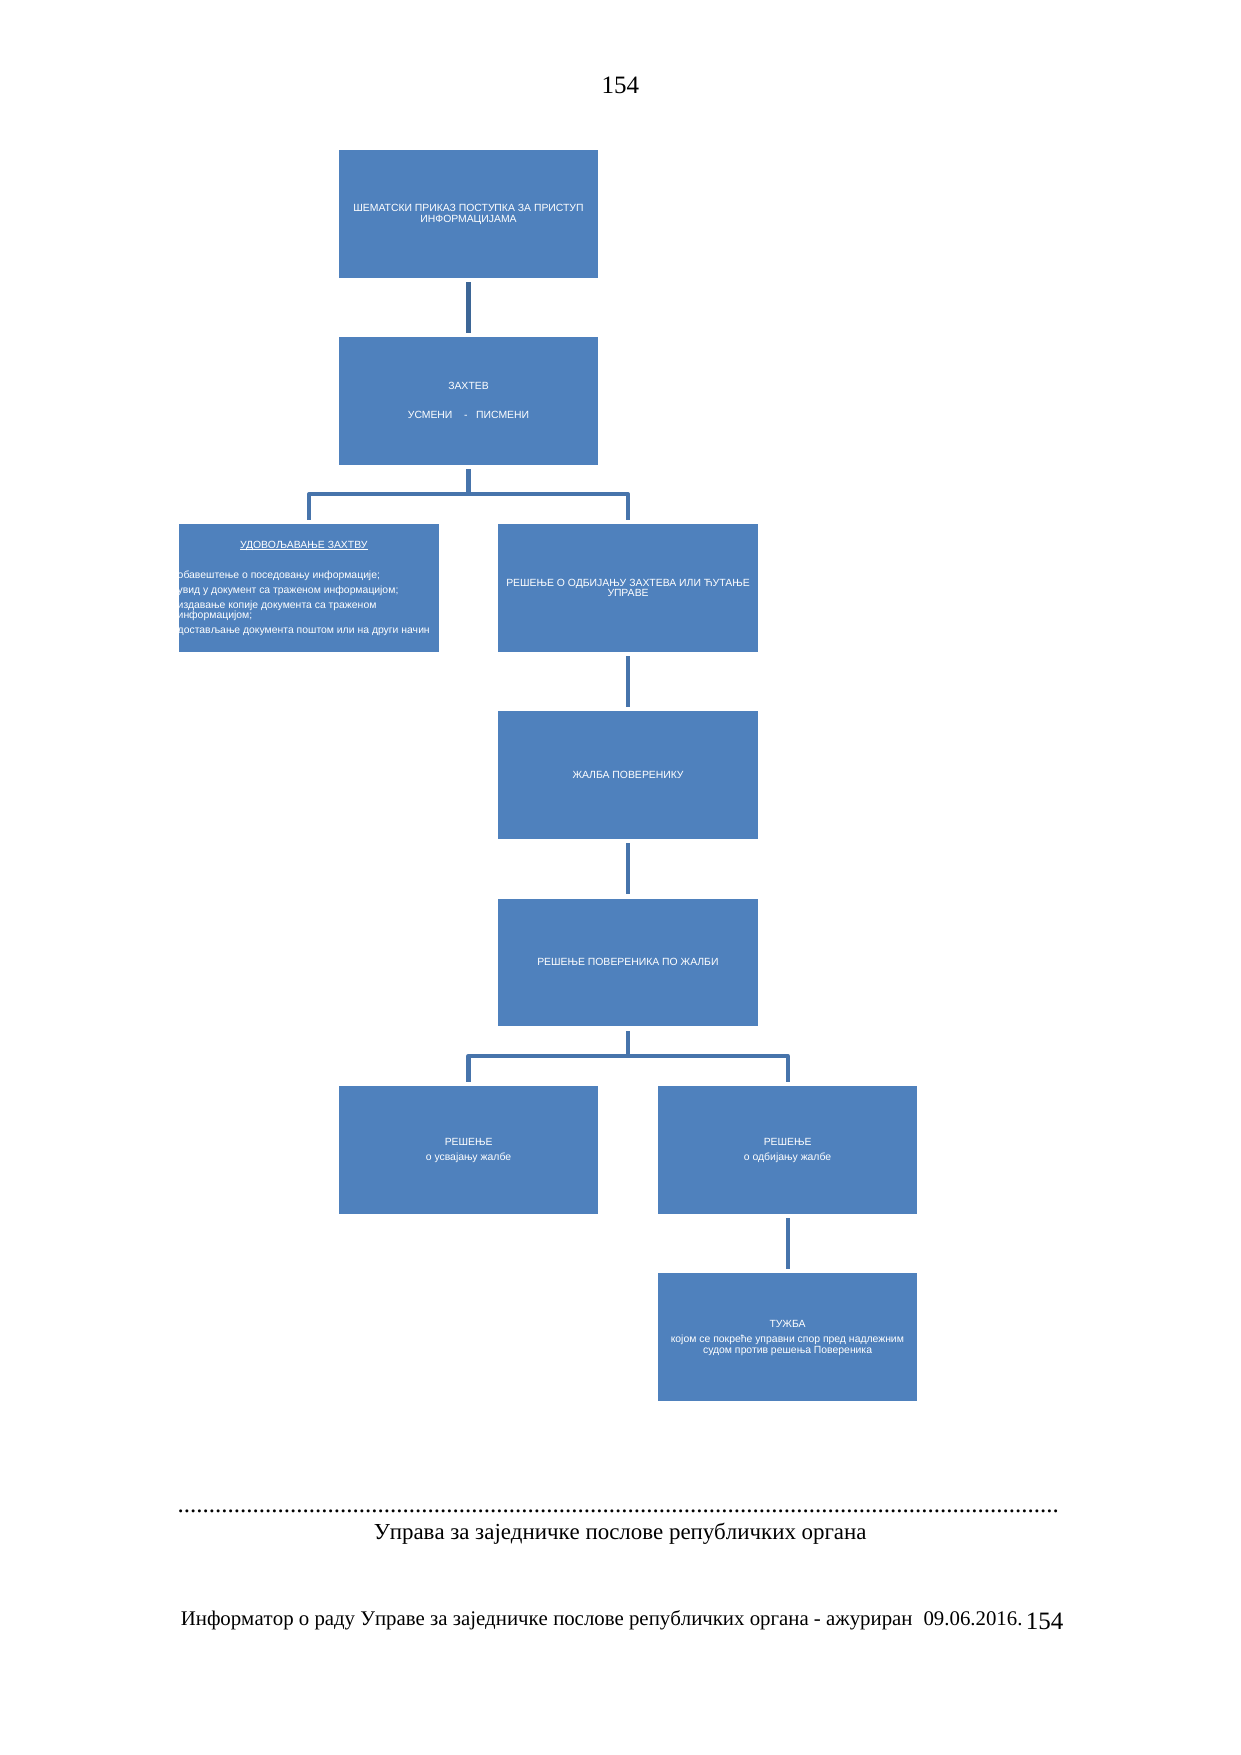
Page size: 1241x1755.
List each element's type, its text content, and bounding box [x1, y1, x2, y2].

text Управа за заједничке послове републичких органа [177, 1518, 1063, 1544]
text ............................................................................................................................................. [177, 1489, 1063, 1518]
